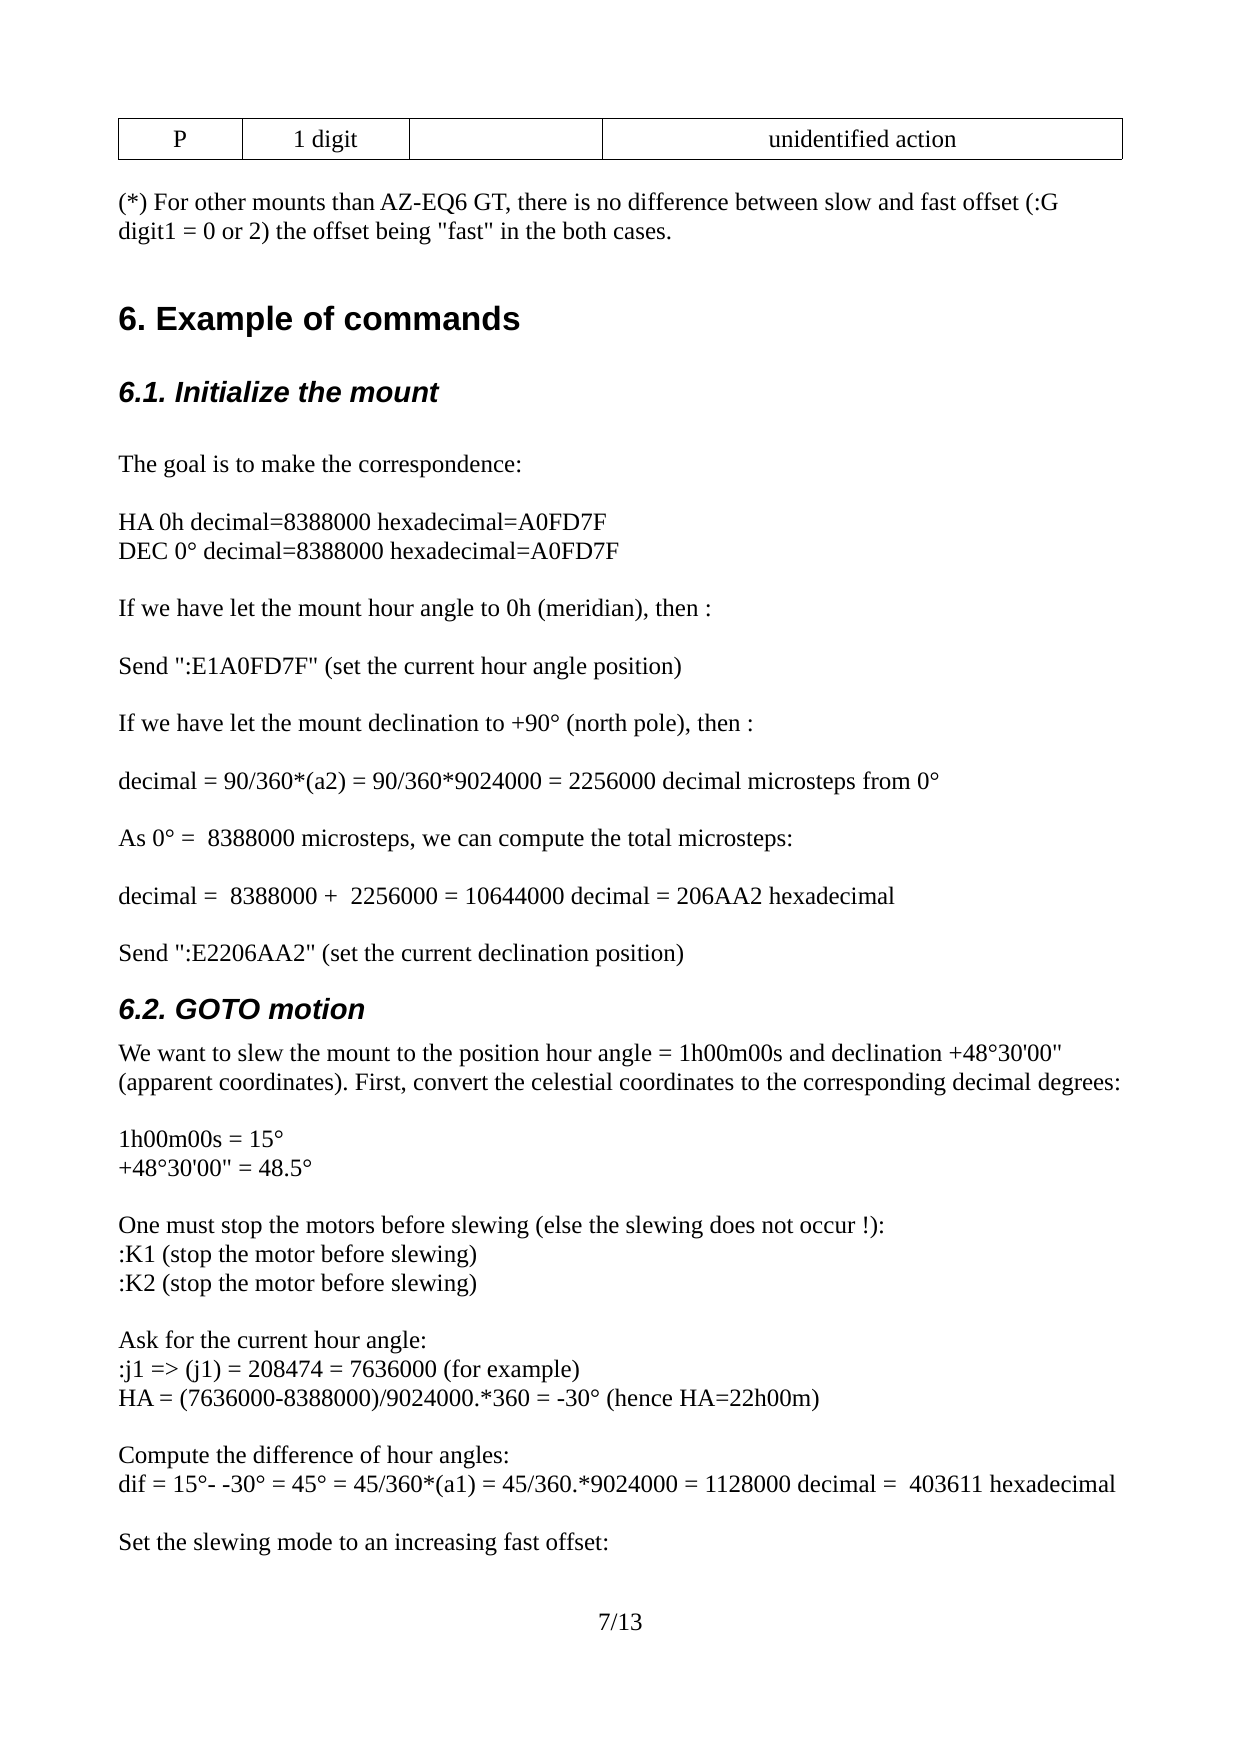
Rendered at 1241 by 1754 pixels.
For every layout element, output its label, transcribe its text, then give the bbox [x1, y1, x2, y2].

text Ask for the current hour angle: [118, 1326, 1122, 1354]
table_cell [410, 119, 602, 158]
text The goal is to make the correspondence: [118, 449, 1122, 478]
text As 0° = 8388000 microsteps, we can compute the total microsteps: [118, 823, 1122, 852]
text 1h00m00s = 15° [118, 1124, 1122, 1153]
text :K2 (stop the motor before slewing) [118, 1268, 1122, 1297]
table_cell 1 digit [243, 119, 409, 158]
table_cell unidentified action [603, 119, 1122, 158]
text decimal = 8388000 + 2256000 = 10644000 decimal = 206AA2 hexadecimal [118, 881, 1122, 909]
text decimal = 90/360*(a2) = 90/360*9024000 = 2256000 decimal microsteps from 0° [118, 766, 1122, 794]
text HA = (7636000-8388000)/9024000.*360 = -30° (hence HA=22h00m) [118, 1383, 1122, 1412]
text Send ":E2206AA2" (set the current declination position) [118, 938, 1122, 967]
text One must stop the motors before slewing (else the slewing does not occur !): [118, 1211, 1122, 1239]
text :K1 (stop the motor before slewing) [118, 1239, 1122, 1268]
text If we have let the mount hour angle to 0h (meridian), then : [118, 593, 1122, 622]
subtitle 6.1. Initialize the mount [118, 375, 1122, 408]
text We want to slew the mount to the position hour angle = 1h00m00s and declination +48°30'00" (apparent coordinates). First, convert the celestial coordinates to the corresponding decimal degrees: [118, 1038, 1122, 1096]
subtitle 6.2. GOTO motion [118, 992, 1122, 1026]
text dif = 15°- -30° = 45° = 45/360*(a1) = 45/360.*9024000 = 1128000 decimal = 403611 hexadecimal [118, 1469, 1122, 1498]
text HA 0h decimal=8388000 hexadecimal=A0FD7F [118, 507, 1122, 536]
text DEC 0° decimal=8388000 hexadecimal=A0FD7F [118, 536, 1122, 564]
text Set the slewing mode to an increasing fast offset: [118, 1527, 1122, 1556]
text +48°30'00" = 48.5° [118, 1153, 1122, 1182]
text Compute the difference of hour angles: [118, 1441, 1122, 1469]
subtitle 6. Example of commands [118, 298, 1122, 337]
text :j1 => (j1) = 208474 = 7636000 (for example) [118, 1354, 1122, 1383]
table_cell P [119, 119, 242, 158]
text (*) For other mounts than AZ-EQ6 GT, there is no difference between slow and fast offset (:G digit1 = 0 or 2) the offset being "fast" in the both cases. [118, 187, 1122, 245]
text If we have let the mount declination to +90° (north pole), then : [118, 708, 1122, 737]
text Send ":E1A0FD7F" (set the current hour angle position) [118, 651, 1122, 679]
